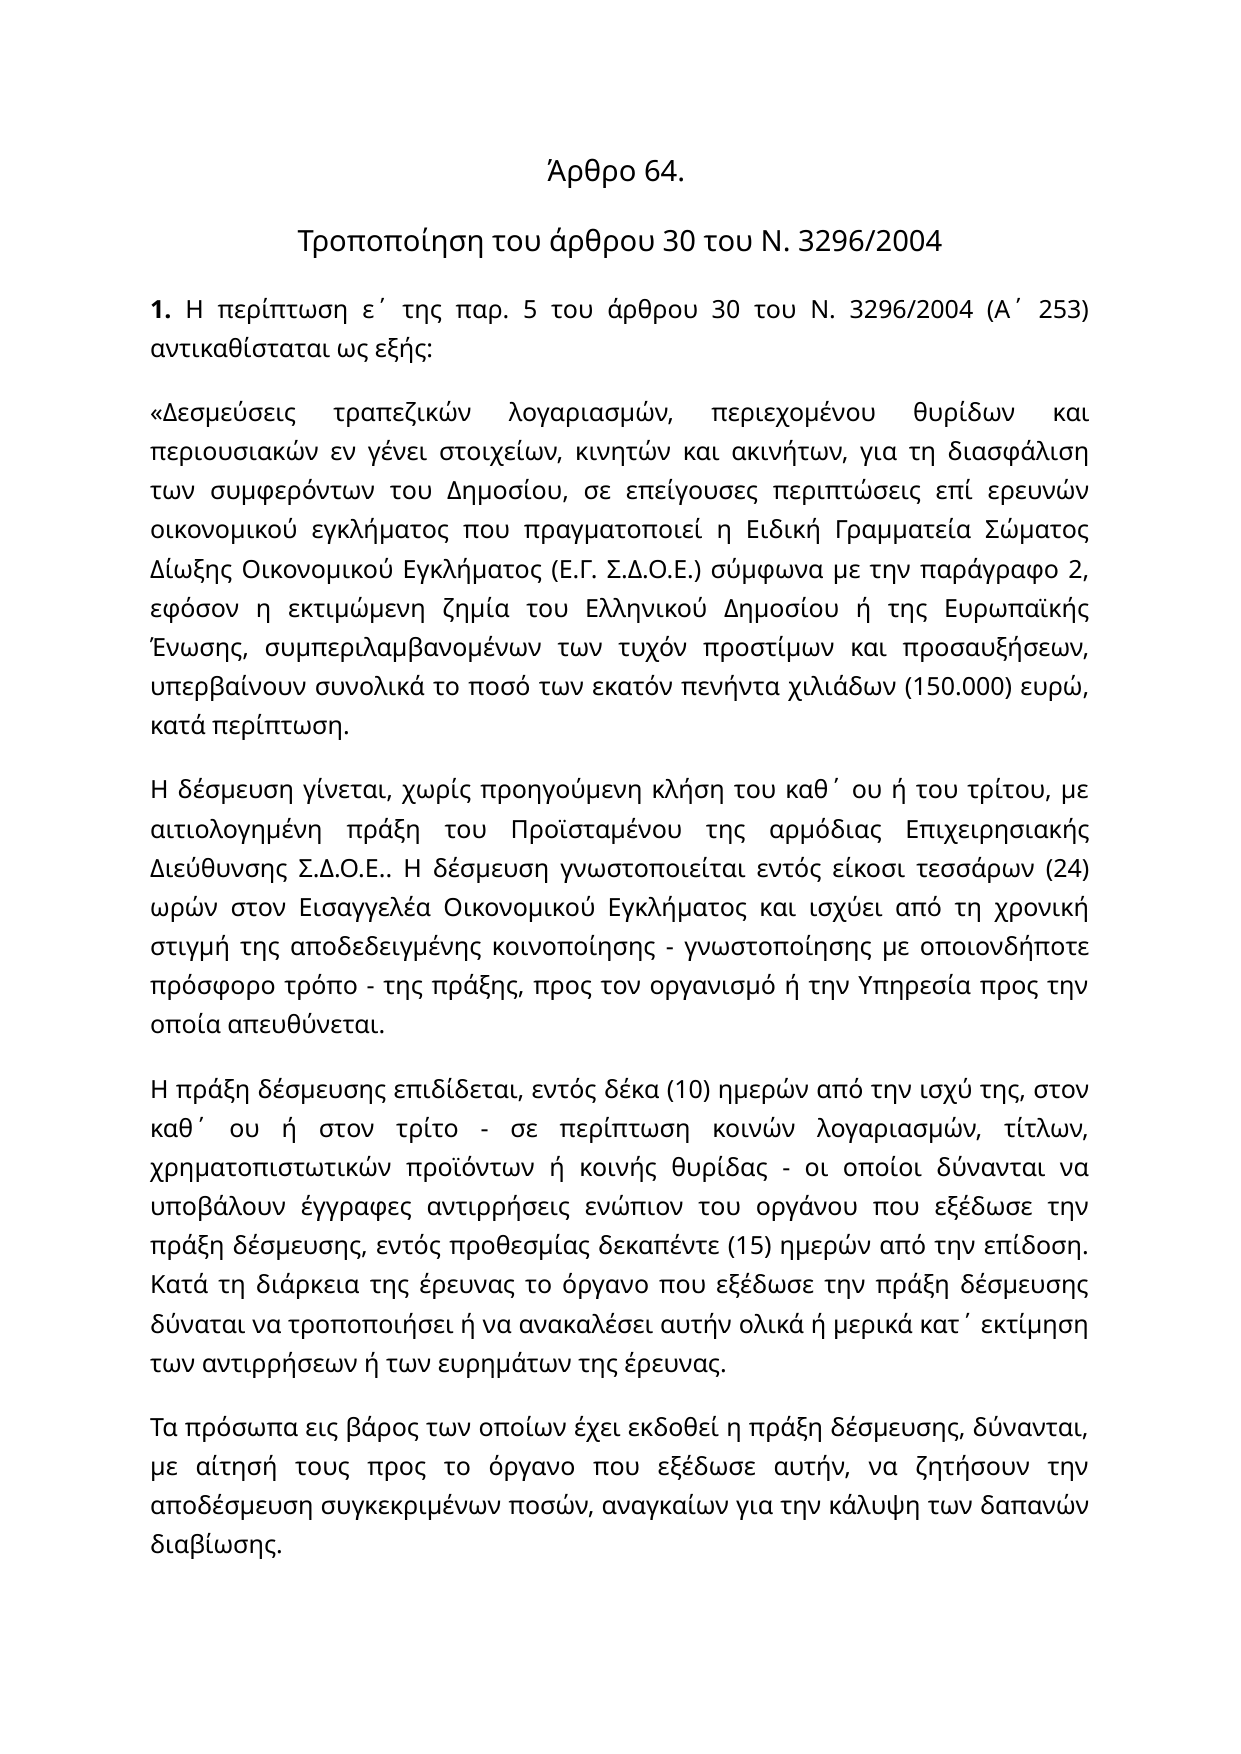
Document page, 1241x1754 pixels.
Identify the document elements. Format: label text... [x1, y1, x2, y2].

text Τα πρόσωπα εις βάρος των οποίων έχει εκδοθεί η πράξη δέσμευσης, δύνανται, με αίτησή τους προς το όργανο που εξέδωσε αυτήν, να ζητήσουν την αποδέσμευση συγκεκριμένων ποσών, αναγκαίων για την κάλυψη των δαπανών διαβίωσης. [150, 1409, 1090, 1561]
subtitle Τροποποίηση του άρθρου 30 του Ν. 3296/2004 [150, 221, 1090, 260]
text 1. Η περίπτωση ε΄ της παρ. 5 του άρθρου 30 του Ν. 3296/2004 (Α΄ 253) αντικαθίσταται ως εξής: [150, 291, 1090, 364]
subtitle Άρθρο 64. [150, 150, 1090, 190]
text «Δεσμεύσεις τραπεζικών λογαριασμών, περιεχομένου θυρίδων και περιουσιακών εν γένει στοιχείων, κινητών και ακινήτων, για τη διασφάλιση των συμφερόντων του Δημοσίου, σε επείγουσες περιπτώσεις επί ερευνών οικονομικού εγκλήματος που πραγματοποιεί η Ειδική Γραμματεία Σώματος Δίωξης Οικονομικού Εγκλήματος (Ε.Γ. Σ.Δ.Ο.Ε.) σύμφωνα με την παράγραφο 2, εφόσον η εκτιμώμενη ζημία του Ελληνικού Δημοσίου ή της Ευρωπαϊκής Ένωσης, συμπεριλαμβανομένων των τυχόν προστίμων και προσαυξήσεων, υπερβαίνουν συνολικά το ποσό των εκατόν πενήντα χιλιάδων (150.000) ευρώ, κατά περίπτωση. [150, 394, 1090, 742]
text Η δέσμευση γίνεται, χωρίς προηγούμενη κλήση του καθ΄ ου ή του τρίτου, με αιτιολογημένη πράξη του Προϊσταμένου της αρμόδιας Επιχειρησιακής Διεύθυνσης Σ.Δ.Ο.Ε.. Η δέσμευση γνωστοποιείται εντός είκοσι τεσσάρων (24) ωρών στον Εισαγγελέα Οικονομικού Εγκλήματος και ισχύει από τη χρονική στιγμή της αποδεδειγμένης κοινοποίησης - γνωστοποίησης με οποιονδήποτε πρόσφορο τρόπο - της πράξης, προς τον οργανισμό ή την Υπηρεσία προς την οποία απευθύνεται. [150, 772, 1090, 1041]
text Η πράξη δέσμευσης επιδίδεται, εντός δέκα (10) ημερών από την ισχύ της, στον καθ΄ ου ή στον τρίτο - σε περίπτωση κοινών λογαριασμών, τίτλων, χρηματοπιστωτικών προϊόντων ή κοινής θυρίδας - οι οποίοι δύνανται να υποβάλουν έγγραφες αντιρρήσεις ενώπιον του οργάνου που εξέδωσε την πράξη δέσμευσης, εντός προθεσμίας δεκαπέντε (15) ημερών από την επίδοση. Κατά τη διάρκεια της έρευνας το όργανο που εξέδωσε την πράξη δέσμευσης δύναται να τροποποιήσει ή να ανακαλέσει αυτήν ολικά ή μερικά κατ΄ εκτίμηση των αντιρρήσεων ή των ευρημάτων της έρευνας. [150, 1071, 1090, 1379]
